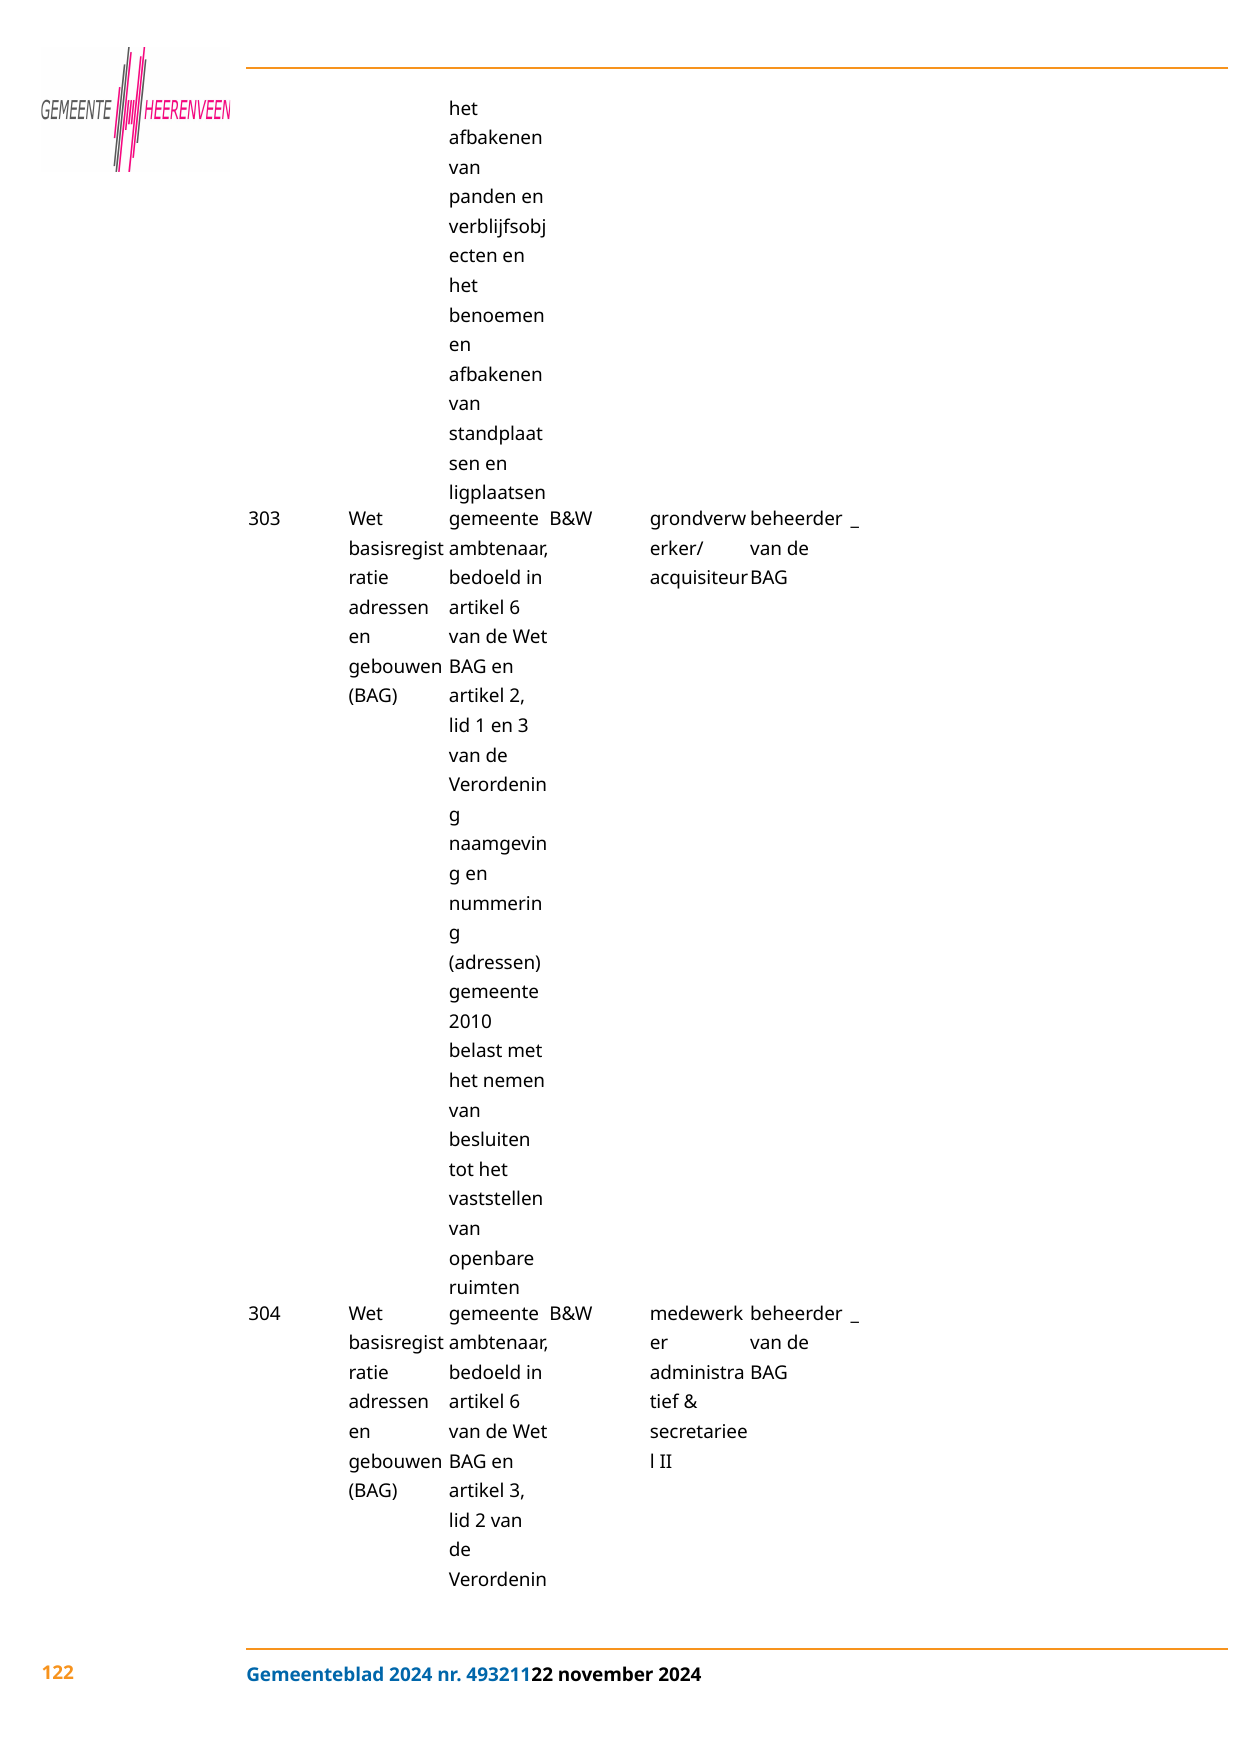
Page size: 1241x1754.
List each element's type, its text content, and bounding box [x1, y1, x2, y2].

table_cell _ [850, 505, 951, 1300]
table_cell _ [850, 1300, 951, 1592]
table_cell Wet basisregistratie adressen en gebouwen (BAG) [348, 505, 449, 1300]
table_cell [650, 95, 750, 505]
table_cell [549, 95, 649, 505]
table_cell [951, 1300, 1051, 1592]
table_cell het afbakenen van panden en verblijfsobjecten en het benoemen en afbakenen van standplaatsen en ligplaatsen [449, 95, 549, 505]
table_cell Wet basisregistratie adressen en gebouwen (BAG) [348, 1300, 449, 1592]
table_cell [850, 95, 951, 505]
table_cell 304 [248, 1300, 348, 1592]
table_cell [248, 95, 348, 505]
table_cell [1051, 95, 1152, 505]
table_cell grondverwerker/acquisiteur [650, 505, 750, 1300]
table_cell beheerder van de BAG [750, 505, 850, 1300]
table_cell gemeenteambtenaar, bedoeld in artikel 6 van de Wet BAG en artikel 2, lid 1 en 3 van de Verordening naamgeving en nummering (adressen) gemeente 2010 belast met het nemen van besluiten tot het vaststellen van openbare ruimten [449, 505, 549, 1300]
picture [41, 47, 231, 172]
table_cell [1051, 1300, 1152, 1592]
table_cell [348, 95, 449, 505]
table_cell [951, 95, 1051, 505]
table_cell B&W [549, 505, 649, 1300]
table_cell medewerker administratief & secretarieel II [650, 1300, 750, 1592]
table_cell 303 [248, 505, 348, 1300]
table_cell [951, 505, 1051, 1300]
table_cell beheerder van de BAG [750, 1300, 850, 1592]
table_cell [1051, 505, 1152, 1300]
table_cell [750, 95, 850, 505]
table_cell B&W [549, 1300, 649, 1592]
table_cell gemeenteambtenaar, bedoeld in artikel 6 van de Wet BAG en artikel 3, lid 2 van de Verordenin [449, 1300, 549, 1592]
